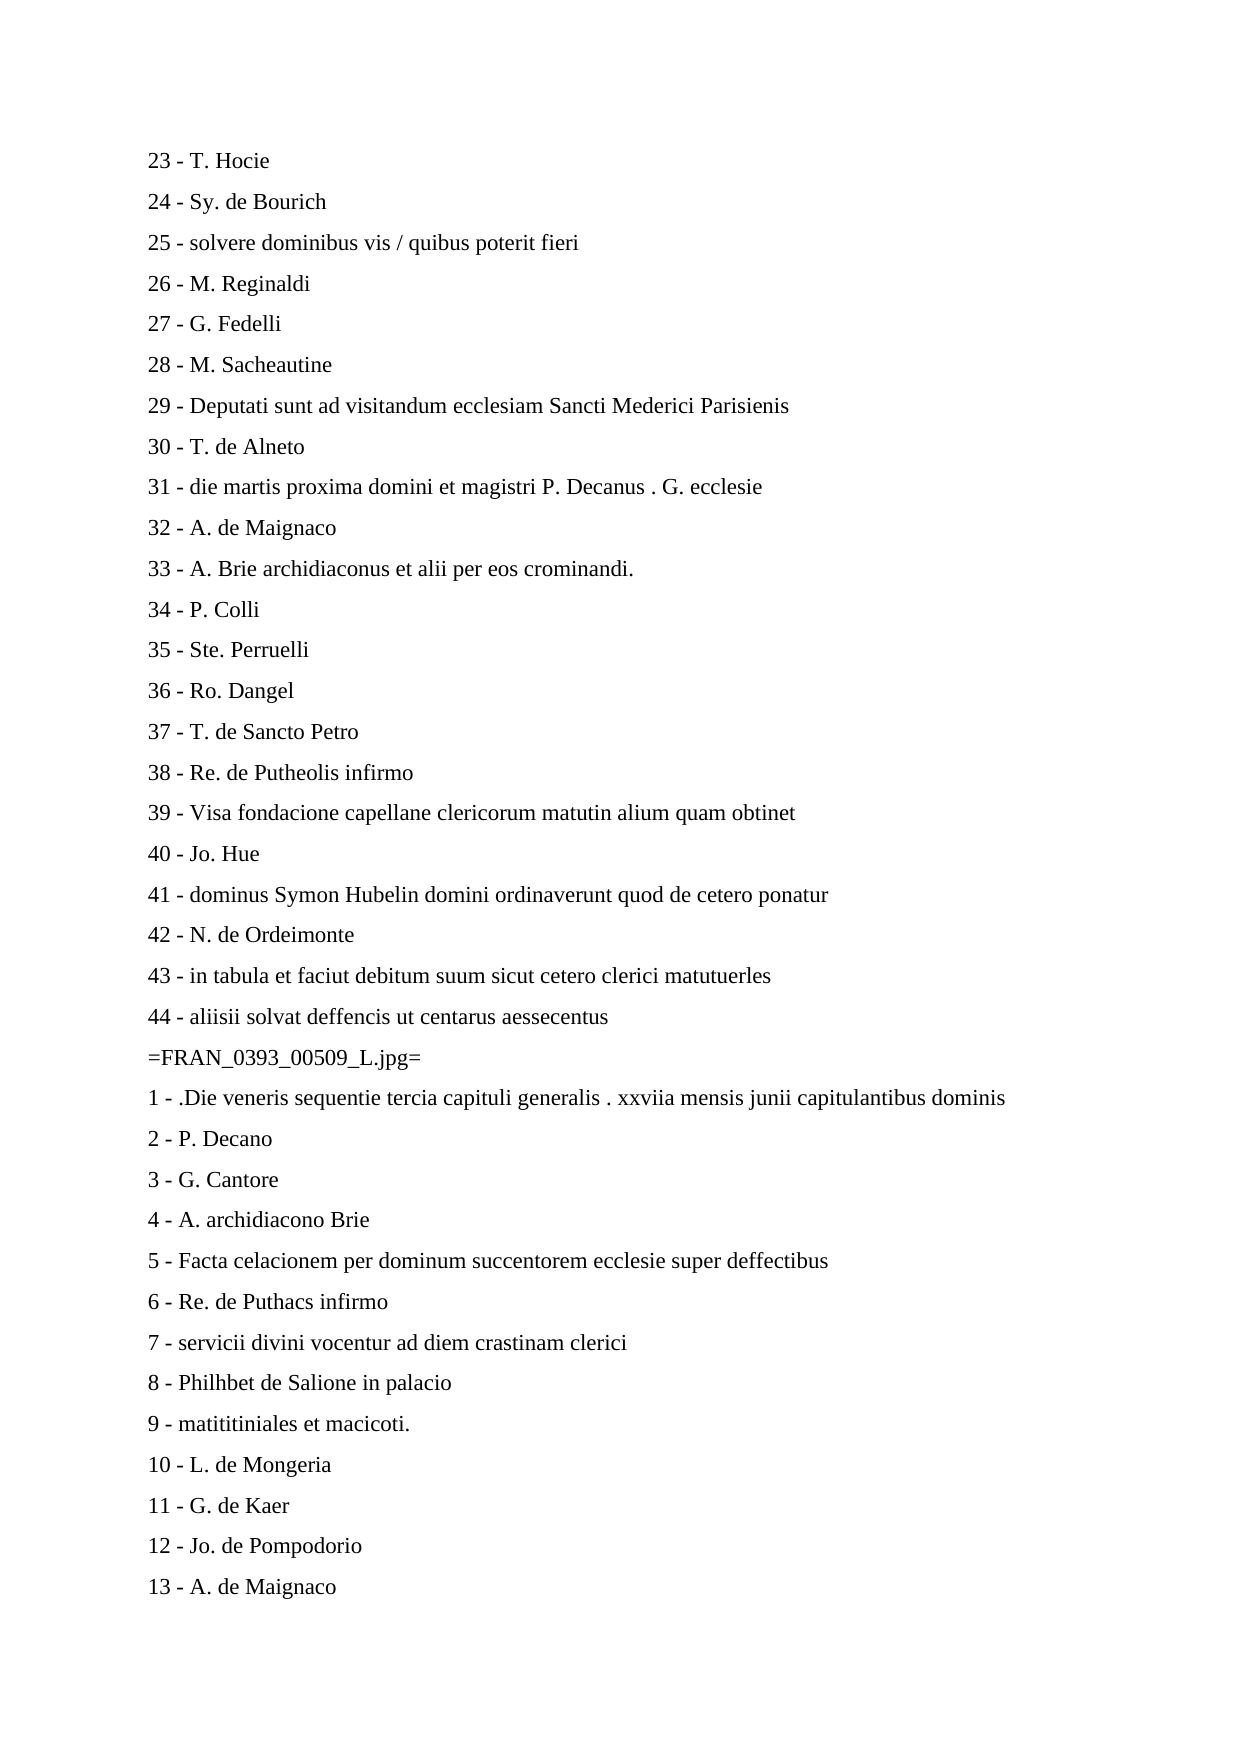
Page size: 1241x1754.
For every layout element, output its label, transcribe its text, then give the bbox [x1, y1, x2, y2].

text 9 - matititiniales et macicoti. [148, 1410, 1093, 1437]
text 38 - Re. de Putheolis infirmo [148, 758, 1093, 785]
text =FRAN_0393_00509_L.jpg= [148, 1044, 1093, 1070]
text 42 - N. de Ordeimonte [148, 921, 1093, 948]
text 29 - Deputati sunt ad visitandum ecclesiam Sancti Mederici Parisienis [148, 392, 1093, 418]
text 43 - in tabula et faciut debitum suum sicut cetero clerici matutuerles [148, 962, 1093, 988]
text 25 - solvere dominibus vis / quibus poterit fieri [148, 229, 1093, 255]
text 37 - T. de Sancto Petro [148, 718, 1093, 744]
text 10 - L. de Mongeria [148, 1451, 1093, 1477]
text 2 - P. Decano [148, 1125, 1093, 1151]
text 12 - Jo. de Pompodorio [148, 1532, 1093, 1559]
text 6 - Re. de Puthacs infirmo [148, 1288, 1093, 1314]
text 26 - M. Reginaldi [148, 270, 1093, 296]
text 39 - Visa fondacione capellane clericorum matutin alium quam obtinet [148, 799, 1093, 826]
text 33 - A. Brie archidiaconus et alii per eos crominandi. [148, 555, 1093, 581]
text 23 - T. Hocie [148, 148, 1093, 174]
text 13 - A. de Maignaco [148, 1573, 1093, 1599]
text 24 - Sy. de Bourich [148, 188, 1093, 215]
text 8 - Philhbet de Salione in palacio [148, 1369, 1093, 1396]
text 1 - .Die veneris sequentie tercia capituli generalis . xxviia mensis junii capitulantibus dominis [148, 1084, 1093, 1111]
text 7 - servicii divini vocentur ad diem crastinam clerici [148, 1329, 1093, 1355]
text 3 - G. Cantore [148, 1166, 1093, 1192]
text 40 - Jo. Hue [148, 840, 1093, 866]
text 35 - Ste. Perruelli [148, 636, 1093, 663]
text 36 - Ro. Dangel [148, 677, 1093, 703]
text 32 - A. de Maignaco [148, 514, 1093, 541]
text 34 - P. Colli [148, 596, 1093, 622]
text 5 - Facta celacionem per dominum succentorem ecclesie super deffectibus [148, 1247, 1093, 1274]
text 44 - aliisii solvat deffencis ut centarus aessecentus [148, 1003, 1093, 1029]
text 31 - die martis proxima domini et magistri P. Decanus . G. ecclesie [148, 473, 1093, 500]
text 11 - G. de Kaer [148, 1492, 1093, 1518]
text 30 - T. de Alneto [148, 433, 1093, 459]
text 28 - M. Sacheautine [148, 351, 1093, 378]
text 41 - dominus Symon Hubelin domini ordinaverunt quod de cetero ponatur [148, 881, 1093, 907]
text 4 - A. archidiacono Brie [148, 1207, 1093, 1233]
text 27 - G. Fedelli [148, 311, 1093, 337]
